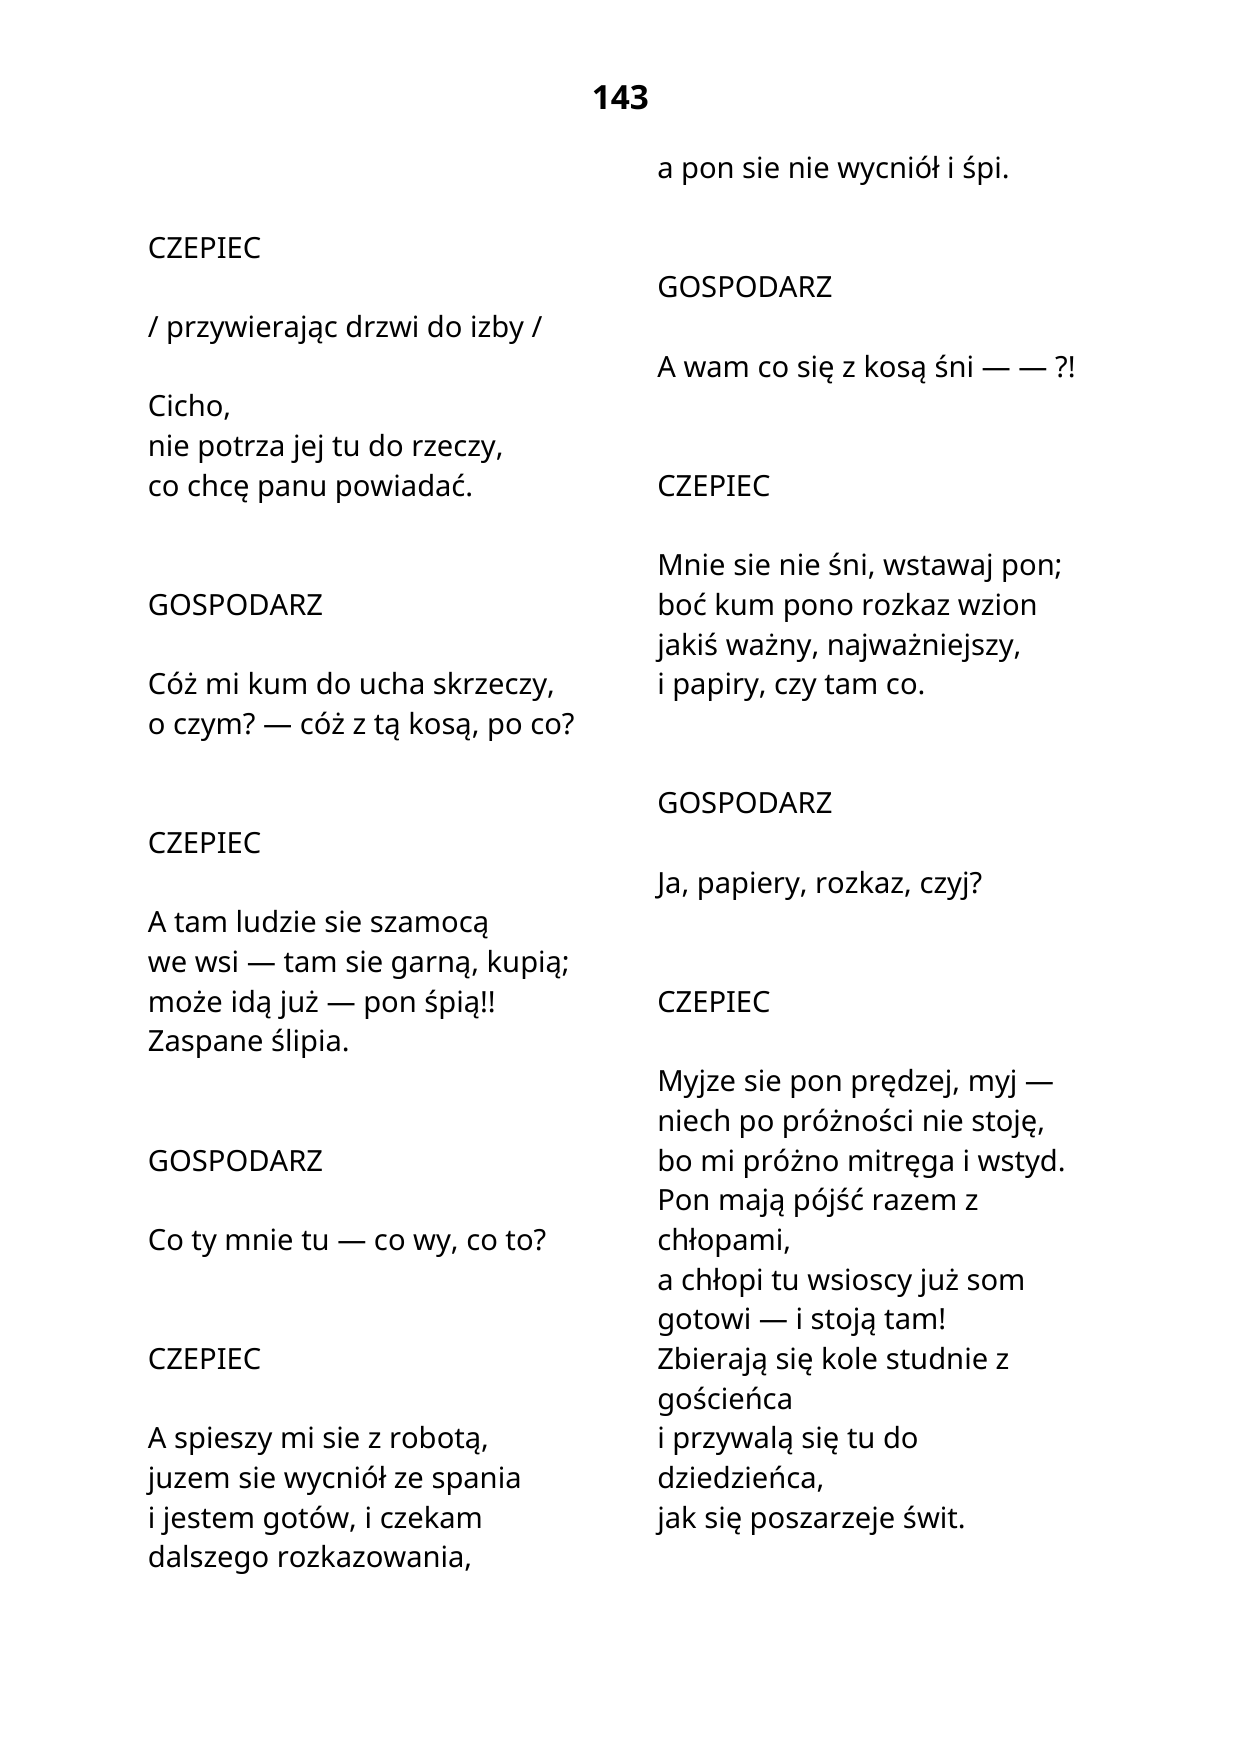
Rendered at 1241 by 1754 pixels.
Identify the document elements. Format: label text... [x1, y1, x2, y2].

text GOSPODARZ [148, 1140, 583, 1179]
text CZEPIEC [148, 1338, 583, 1378]
text i przywalą się tu do dziedzieńca, [657, 1418, 1093, 1497]
text i papiry, czy tam co. [657, 663, 1093, 703]
text Myjze sie pon prędzej, myj — [657, 1060, 1093, 1100]
text A spieszy mi sie z robotą, [148, 1418, 583, 1457]
text Mnie sie nie śni, wstawaj pon; [657, 544, 1093, 584]
text GOSPODARZ [657, 783, 1093, 822]
text gotowi — i stoją tam! [657, 1298, 1093, 1338]
text Co ty mnie tu — co wy, co to? [148, 1219, 583, 1259]
text bo mi próżno mitręga i wstyd. [657, 1140, 1093, 1179]
text we wsi — tam sie garną, kupią; [148, 941, 583, 981]
text / przywierając drzwi do izby / [148, 306, 583, 346]
text A wam co się z kosą śni — — ?! [657, 346, 1093, 386]
text i jestem gotów, i czekam [148, 1497, 583, 1537]
text jakiś ważny, najważniejszy, [657, 624, 1093, 663]
text dalszego rozkazowania, [148, 1537, 583, 1576]
text jak się poszarzeje świt. [657, 1497, 1093, 1537]
text Zbierają się kole studnie z gościeńca [657, 1338, 1093, 1418]
text może idą już — pon śpią!! [148, 981, 583, 1021]
text Zaspane ślipia. [148, 1021, 583, 1060]
text nie potrza jej tu do rzeczy, [148, 425, 583, 465]
text a chłopi tu wsioscy już som [657, 1259, 1093, 1298]
text Cóż mi kum do ucha skrzeczy, [148, 663, 583, 703]
text GOSPODARZ [148, 584, 583, 624]
text CZEPIEC [657, 981, 1093, 1021]
text niech po próżności nie stoję, [657, 1100, 1093, 1140]
text Pon mają pójść razem z chłopami, [657, 1179, 1093, 1259]
text CZEPIEC [148, 227, 583, 267]
text a pon sie nie wycniół i śpi. [657, 148, 1093, 187]
text GOSPODARZ [657, 267, 1093, 306]
text Cicho, [148, 386, 583, 425]
text co chcę panu powiadać. [148, 465, 583, 505]
text CZEPIEC [657, 465, 1093, 505]
text CZEPIEC [148, 822, 583, 862]
text A tam ludzie sie szamocą [148, 902, 583, 941]
text o czym? — cóż z tą kosą, po co? [148, 703, 583, 743]
text Ja, papiery, rozkaz, czyj? [657, 862, 1093, 902]
text boć kum pono rozkaz wzion [657, 584, 1093, 624]
text juzem sie wycniół ze spania [148, 1457, 583, 1497]
